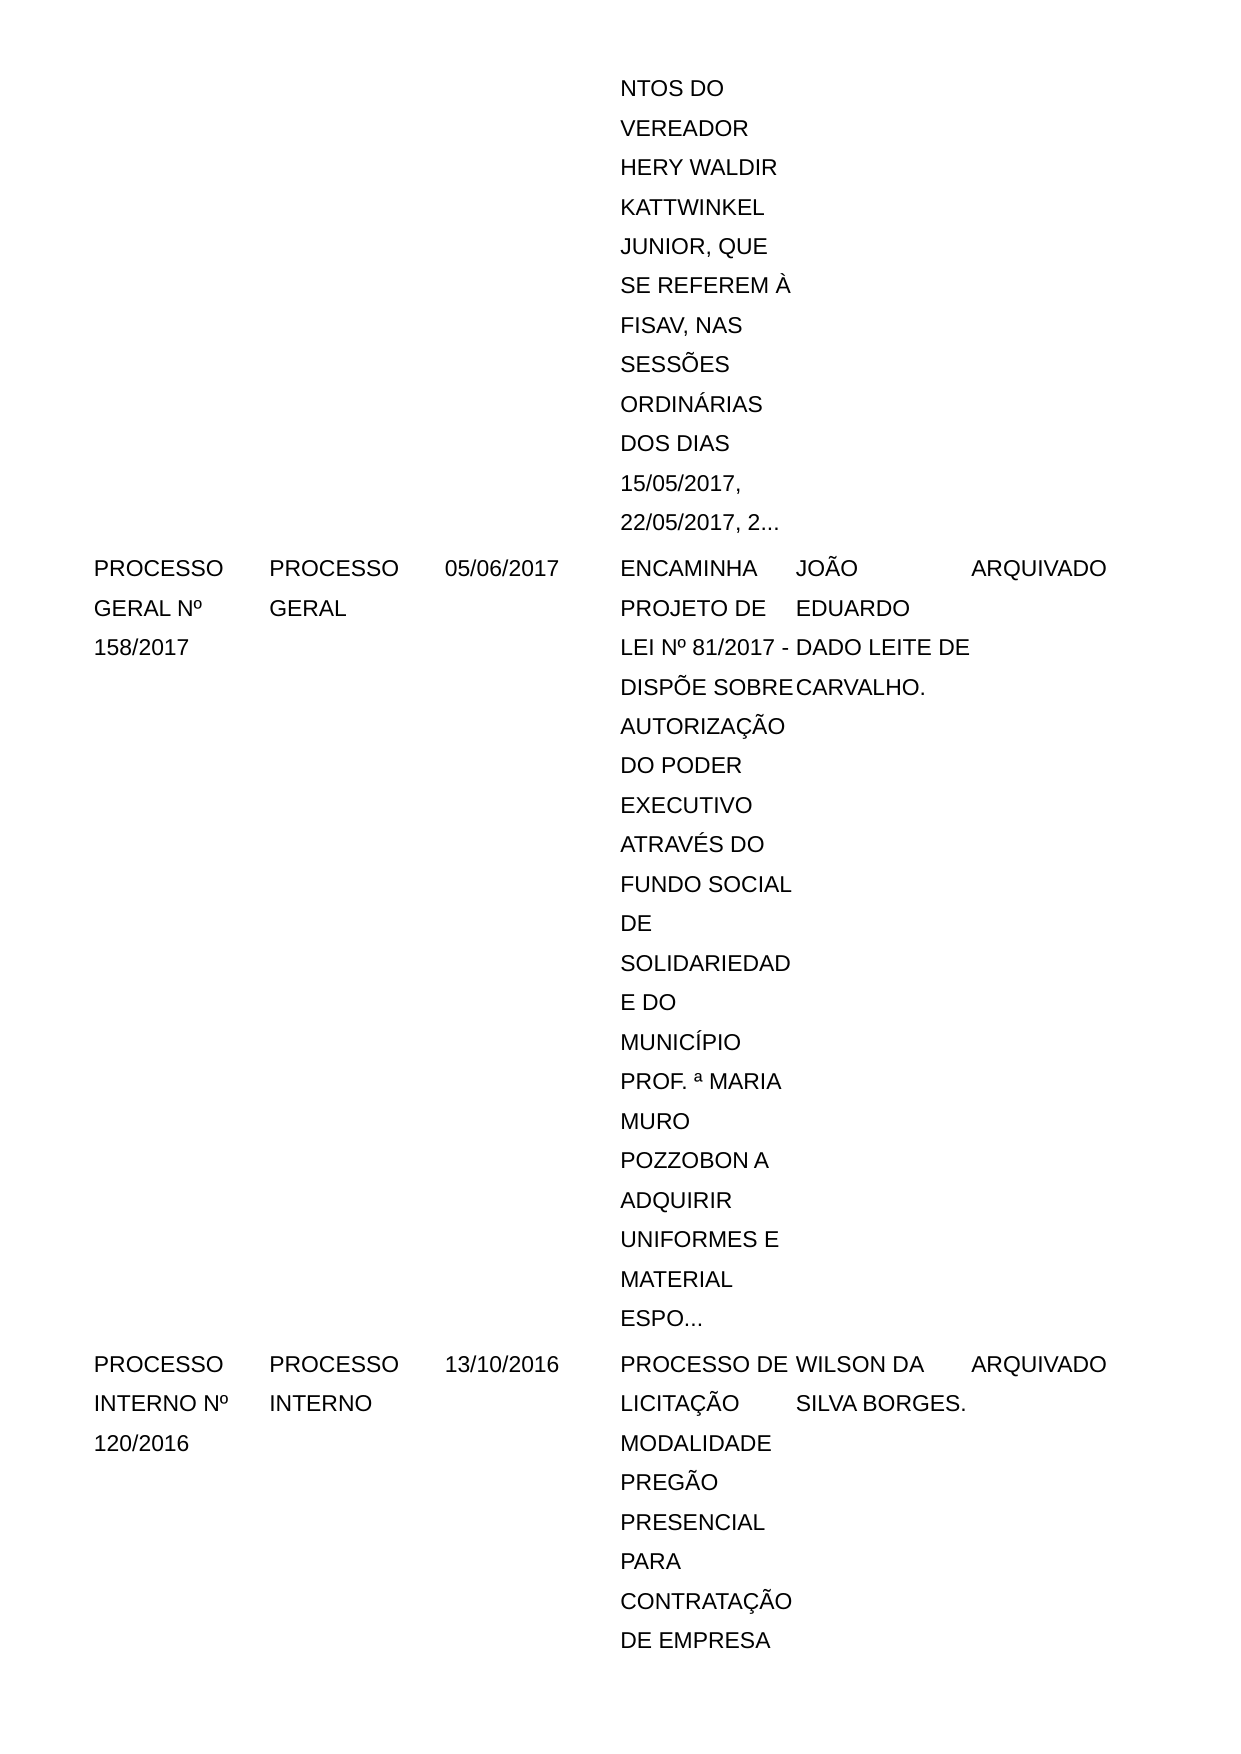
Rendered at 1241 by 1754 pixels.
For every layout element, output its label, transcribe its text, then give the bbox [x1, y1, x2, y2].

table_cell WILSON DA SILVA BORGES. [796, 1351, 971, 1653]
table_cell NTOS DO VEREADOR HERY WALDIR KATTWINKEL JUNIOR, QUE SE REFEREM À FISAV, NAS SESSÕES ORDINÁRIAS DOS DIAS 15/05/2017, 22/05/2017, 2... [620, 75, 796, 555]
table_cell ARQUIVADO [971, 555, 1146, 1351]
table_cell PROCESSO INTERNO Nº 120/2016 [94, 1351, 269, 1653]
table_cell [94, 75, 269, 555]
table_cell 13/10/2016 [445, 1351, 620, 1653]
table_cell [971, 75, 1146, 555]
table_cell PROCESSO DE LICITAÇÃO MODALIDADE PREGÃO PRESENCIAL PARA CONTRATAÇÃO DE EMPRESA [620, 1351, 796, 1653]
table_cell PROCESSO INTERNO [269, 1351, 444, 1653]
table_cell ARQUIVADO [971, 1351, 1146, 1653]
table_cell PROCESSO GERAL Nº 158/2017 [94, 555, 269, 1351]
table_cell [445, 75, 620, 555]
table_cell [796, 75, 971, 555]
table_cell JOÃO EDUARDO DADO LEITE DE CARVALHO. [796, 555, 971, 1351]
table_cell ENCAMINHA PROJETO DE LEI Nº 81/2017 - DISPÕE SOBRE AUTORIZAÇÃO DO PODER EXECUTIVO ATRAVÉS DO FUNDO SOCIAL DE SOLIDARIEDADE DO MUNICÍPIO PROF. ª MARIA MURO POZZOBON A ADQUIRIR UNIFORMES E MATERIAL ESPO... [620, 555, 796, 1351]
table_cell PROCESSO GERAL [269, 555, 444, 1351]
table_cell [269, 75, 444, 555]
table_cell 05/06/2017 [445, 555, 620, 1351]
